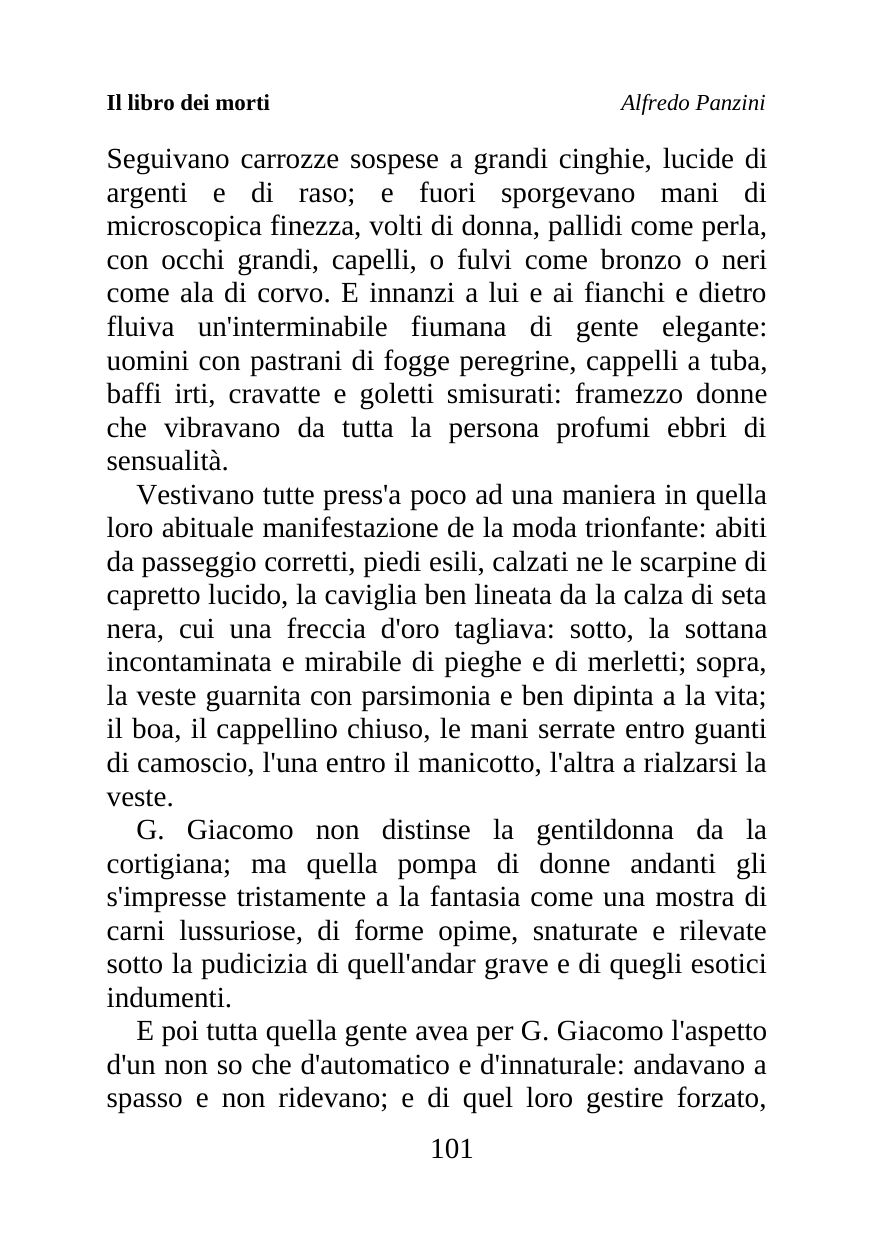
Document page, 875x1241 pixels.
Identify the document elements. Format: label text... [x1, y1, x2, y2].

text Seguivano carrozze sospese a grandi cinghie, lucide di argenti e di raso; e fuori sporgevano mani di microscopica finezza, volti di donna, pallidi come perla, con occhi grandi, capelli, o fulvi come bronzo o neri come ala di corvo. E innanzi a lui e ai fianchi e dietro fluiva un'interminabile fiumana di gente elegante: uomini con pastrani di fogge peregrine, cappelli a tuba, baffi irti, cravatte e goletti smisurati: framezzo donne che vibravano da tutta la persona profumi ebbri di sensualità. [106, 141, 768, 477]
text G. Giacomo non distinse la gentildonna da la cortigiana; ma quella pompa di donne andanti gli s'impresse tristamente a la fantasia come una mostra di carni lussuriose, di forme opime, snaturate e rilevate sotto la pudicizia di quell'andar grave e di quegli esotici indumenti. [106, 812, 768, 1013]
text E poi tutta quella gente avea per G. Giacomo l'aspetto d'un non so che d'automatico e d'innaturale: andavano a spasso e non ridevano; e di quel loro gestire forzato, [106, 1013, 768, 1114]
text Vestivano tutte press'a poco ad una maniera in quella loro abituale manifestazione de la moda trionfante: abiti da passeggio corretti, piedi esili, calzati ne le scarpine di capretto lucido, la caviglia ben lineata da la calza di seta nera, cui una freccia d'oro tagliava: sotto, la sottana incontaminata e mirabile di pieghe e di merletti; sopra, la veste guarnita con parsimonia e ben dipinta a la vita; il boa, il cappellino chiuso, le mani serrate entro guanti di camoscio, l'una entro il manicotto, l'altra a rialzarsi la veste. [106, 477, 768, 812]
